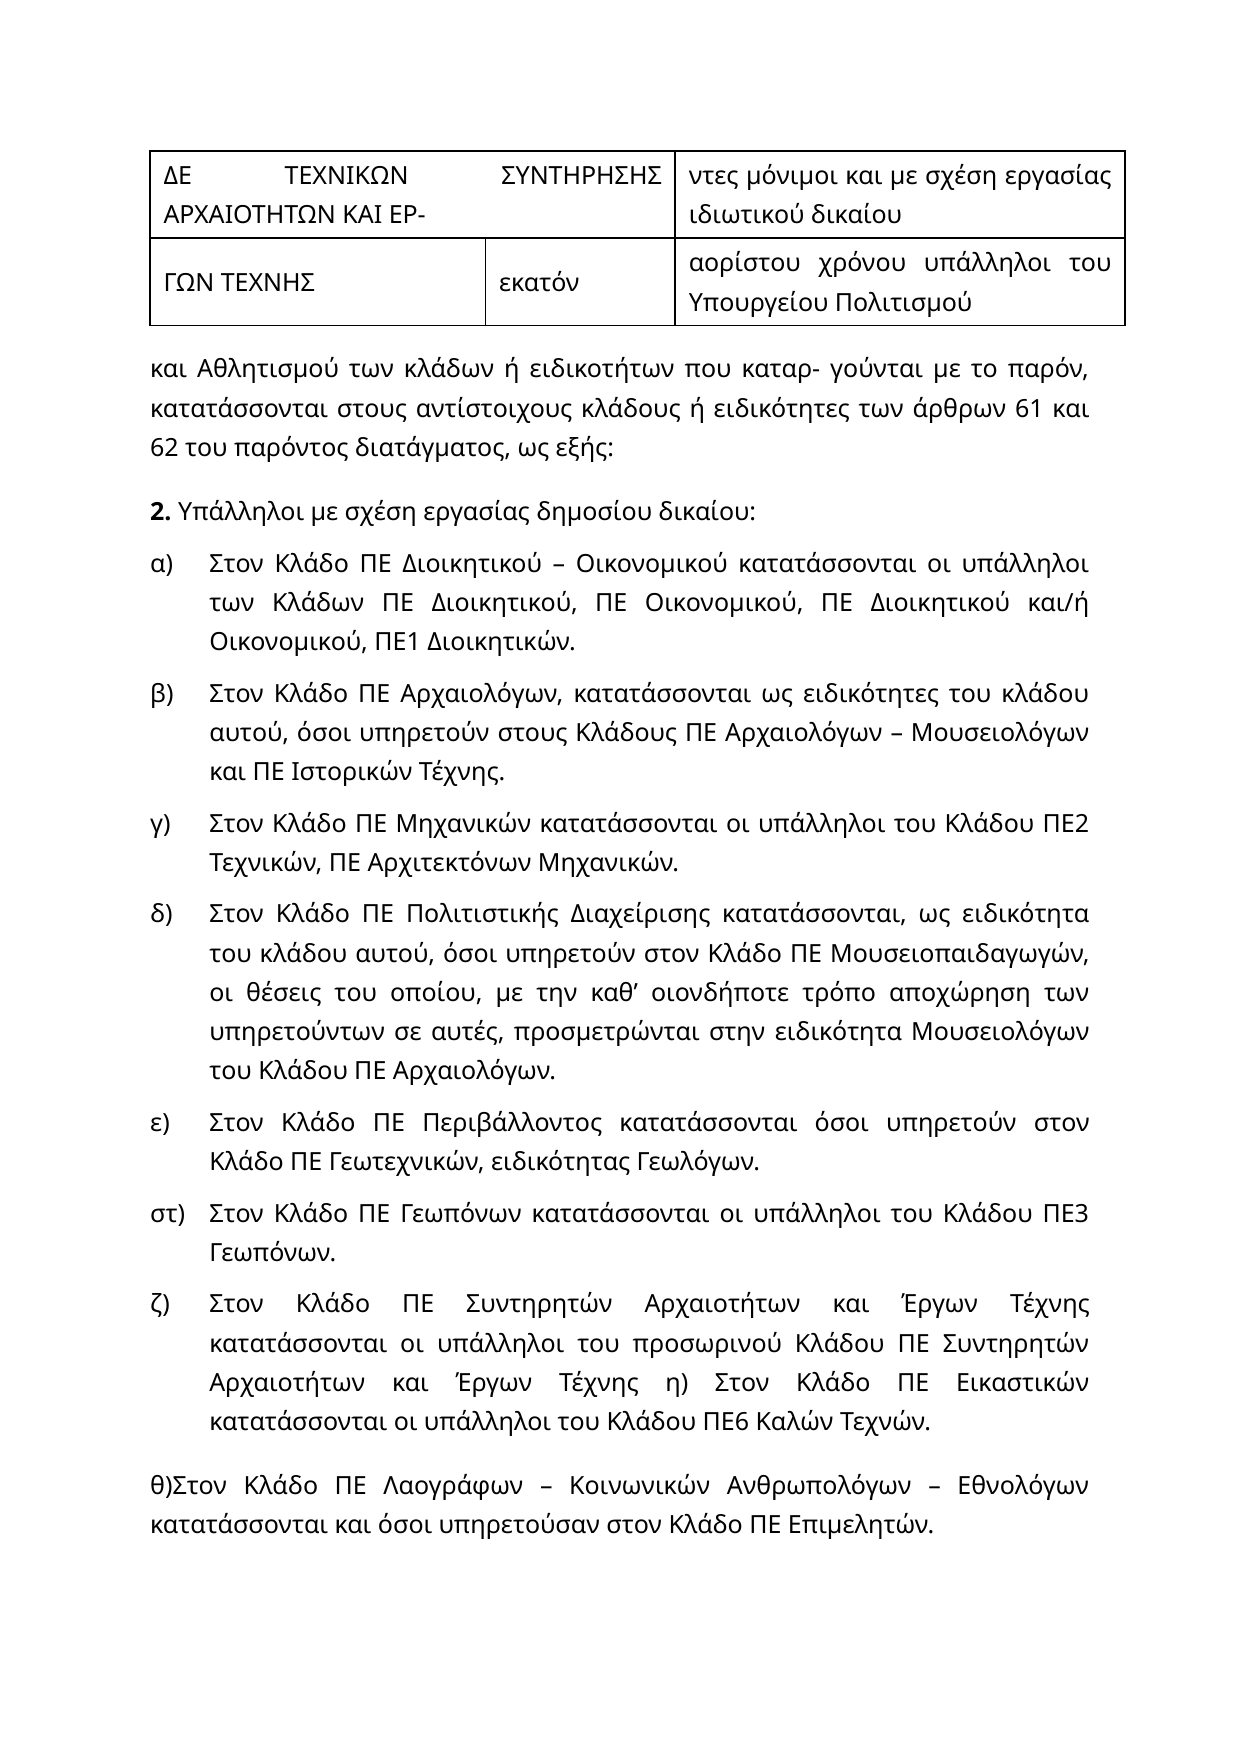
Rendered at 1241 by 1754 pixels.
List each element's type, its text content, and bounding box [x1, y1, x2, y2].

list α) Στον Κλάδο ΠΕ Διοικητικού – Οικονομικού κατατάσσονται οι υπάλληλοι των Κλάδων ΠΕ Διοικητικού, ΠΕ Οικονομικού, ΠΕ Διοικητικού και/ή Οικονομικού, ΠΕ1 Διοικητικών. [150, 545, 1090, 658]
text 2. Υπάλληλοι με σχέση εργασίας δημοσίου δικαίου: [150, 494, 1090, 528]
table_cell ντες μόνιμοι και με σχέση εργασίας ιδιωτικού δικαίου [676, 152, 1124, 237]
list στ) Στον Κλάδο ΠΕ Γεωπόνων κατατάσσονται οι υπάλληλοι του Κλάδου ΠΕ3 Γεωπόνων. [150, 1195, 1090, 1268]
list ε) Στον Κλάδο ΠΕ Περιβάλλοντος κατατάσσονται όσοι υπηρετούν στον Κλάδο ΠΕ Γεωτεχνικών, ειδικότητας Γεωλόγων. [150, 1104, 1090, 1178]
list ζ) Στον Κλάδο ΠΕ Συντηρητών Αρχαιοτήτων και Έργων Τέχνης κατατάσσονται οι υπάλληλοι του προσωρινού Κλάδου ΠΕ Συντηρητών Αρχαιοτήτων και Έργων Τέχνης η) Στον Κλάδο ΠΕ Εικαστικών κατατάσσονται οι υπάλληλοι του Κλάδου ΠΕ6 Καλών Τεχνών. [150, 1286, 1090, 1438]
list β) Στον Κλάδο ΠΕ Αρχαιολόγων, κατατάσσονται ως ειδικότητες του κλάδου αυτού, όσοι υπηρετούν στους Κλάδους ΠΕ Αρχαιολόγων – Μουσειολόγων και ΠΕ Ιστορικών Τέχνης. [150, 675, 1090, 788]
text και Αθλητισμού των κλάδων ή ειδικοτήτων που καταρ- γούνται με το παρόν, κατατάσσονται στους αντίστοιχους κλάδους ή ειδικότητες των άρθρων 61 και 62 του παρόντος διατάγματος, ως εξής: [150, 351, 1090, 463]
text θ)Στον Κλάδο ΠΕ Λαογράφων – Κοινωνικών Ανθρωπολόγων – Εθνολόγων κατατάσσονται και όσοι υπηρετούσαν στον Κλάδο ΠΕ Επιμελητών. [150, 1468, 1090, 1541]
table_cell ΔΕ ΤΕΧΝΙΚΩΝ ΣΥΝΤΗΡΗΣΗΣ ΑΡΧΑΙΟΤΗΤΩΝ ΚΑΙ ΕΡ- [151, 152, 674, 237]
list δ) Στον Κλάδο ΠΕ Πολιτιστικής Διαχείρισης κατατάσσονται, ως ειδικότητα του κλάδου αυτού, όσοι υπηρετούν στον Κλάδο ΠΕ Μουσειοπαιδαγωγών, οι θέσεις του οποίου, με την καθ’ οιονδήποτε τρόπο αποχώρηση των υπηρετούντων σε αυτές, προσμετρώνται στην ειδικότητα Μουσειολόγων του Κλάδου ΠΕ Αρχαιολόγων. [150, 896, 1090, 1087]
table_cell ΓΩΝ ΤΕΧΝΗΣ [151, 239, 485, 324]
table_cell αορίστου χρόνου υπάλληλοι του Υπουργείου Πολιτισμού [676, 239, 1124, 324]
table_cell εκατόν [486, 239, 674, 324]
list γ) Στον Κλάδο ΠΕ Μηχανικών κατατάσσονται οι υπάλληλοι του Κλάδου ΠΕ2 Τεχνικών, ΠΕ Αρχιτεκτόνων Μηχανικών. [150, 805, 1090, 878]
